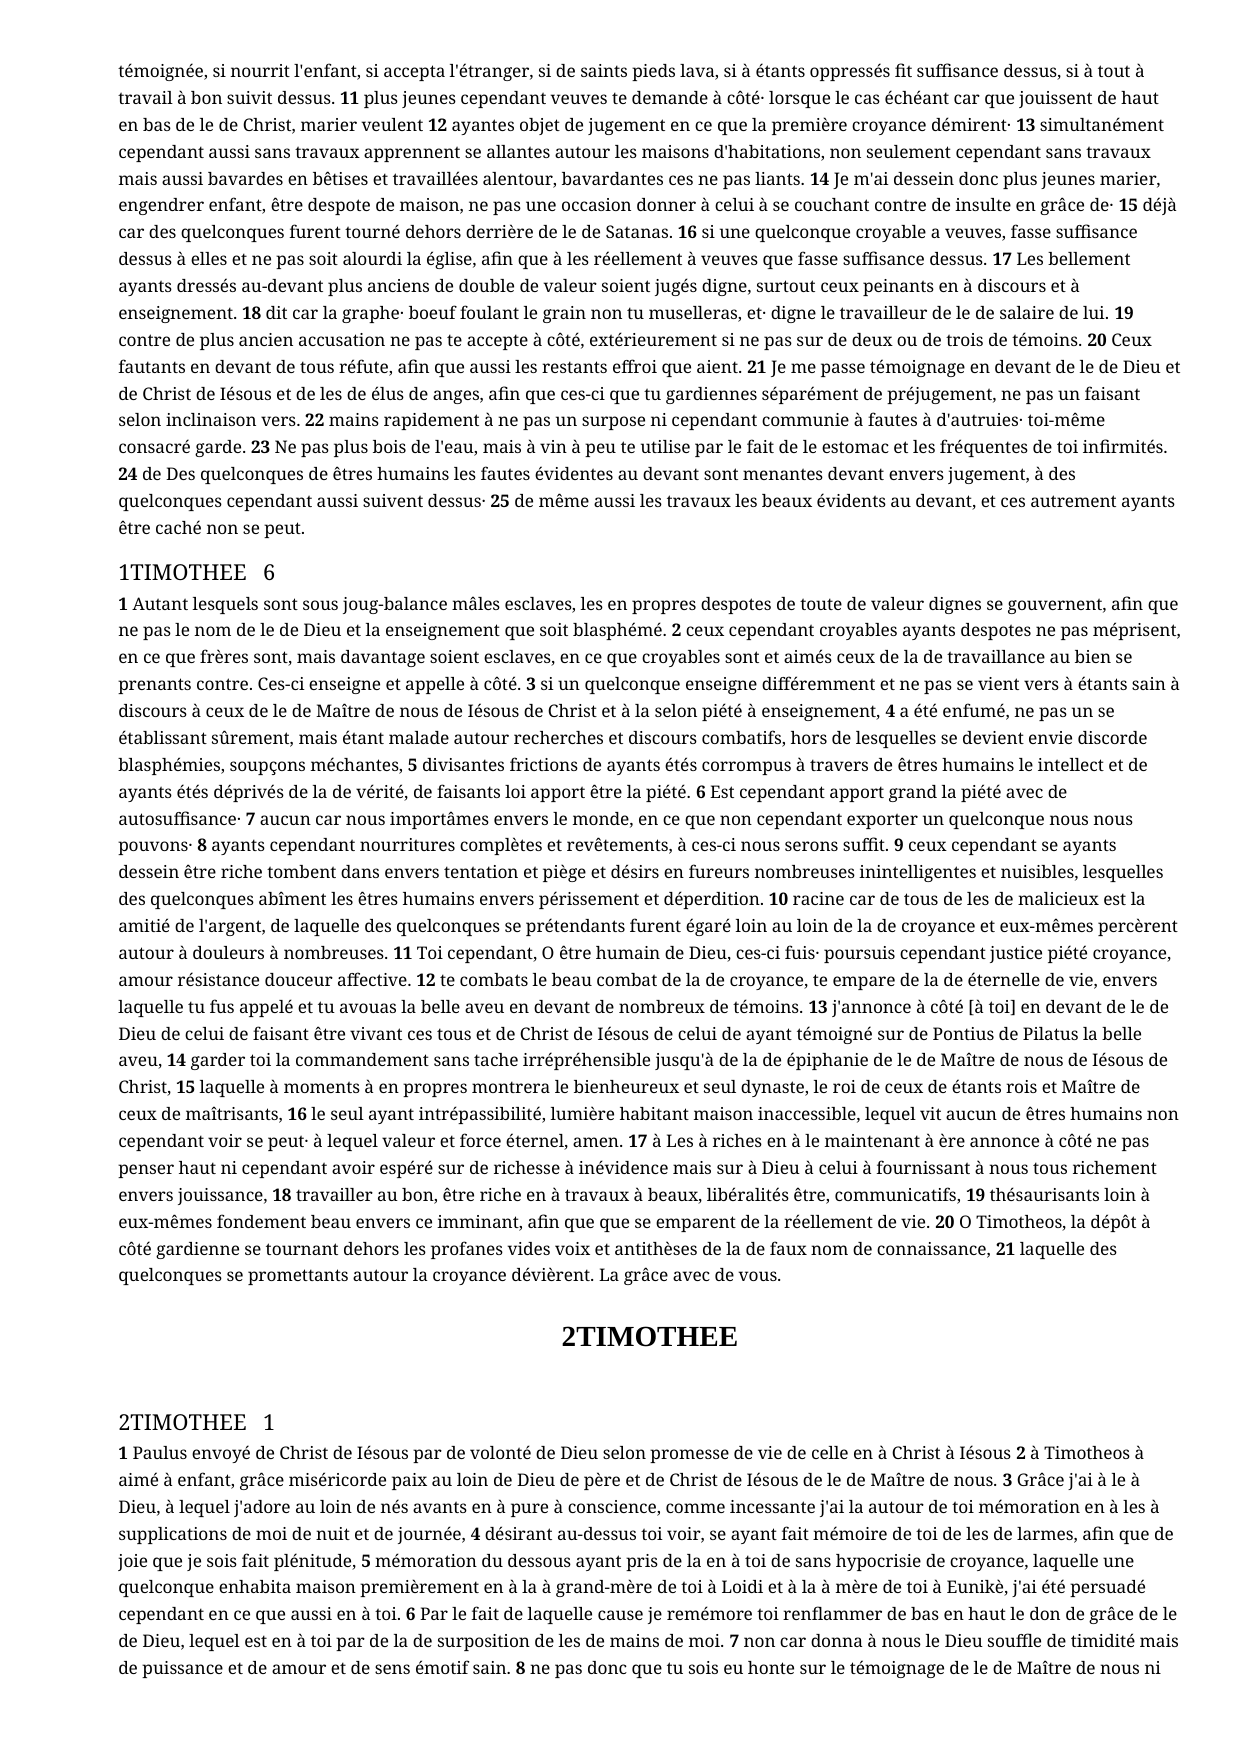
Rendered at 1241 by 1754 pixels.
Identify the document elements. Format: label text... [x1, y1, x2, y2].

subtitle 2TIMOTHEE [118, 1319, 1181, 1353]
text 2TIMOTHEE 1 [118, 1407, 1181, 1437]
text témoignée, si nourrit l'enfant, si accepta l'étranger, si de saints pieds lava, si à étants oppressés fit suffisance dessus, si à tout à travail à bon suivit dessus. 11 plus jeunes cependant veuves te demande à côté· lorsque le cas échéant car que jouissent de haut en bas de le de Christ, marier veulent 12 ayantes objet de jugement en ce que la première croyance démirent· 13 simultanément cependant aussi sans travaux apprennent se allantes autour les maisons d'habitations, non seulement cependant sans travaux mais aussi bavardes en bêtises et travaillées alentour, bavardantes ces ne pas liants. 14 Je m'ai dessein donc plus jeunes marier, engendrer enfant, être despote de maison, ne pas une occasion donner à celui à se couchant contre de insulte en grâce de· 15 déjà car des quelconques furent tourné dehors derrière de le de Satanas. 16 si une quelconque croyable a veuves, fasse suffisance dessus à elles et ne pas soit alourdi la église, afin que à les réellement à veuves que fasse suffisance dessus. 17 Les bellement ayants dressés au-devant plus anciens de double de valeur soient jugés digne, surtout ceux peinants en à discours et à enseignement. 18 dit car la graphe· boeuf foulant le grain non tu muselleras, et· digne le travailleur de le de salaire de lui. 19 contre de plus ancien accusation ne pas te accepte à côté, extérieurement si ne pas sur de deux ou de trois de témoins. 20 Ceux fautants en devant de tous réfute, afin que aussi les restants effroi que aient. 21 Je me passe témoignage en devant de le de Dieu et de Christ de Iésous et de les de élus de anges, afin que ces-ci que tu gardiennes séparément de préjugement, ne pas un faisant selon inclinaison vers. 22 mains rapidement à ne pas un surpose ni cependant communie à fautes à d'autruies· toi-même consacré garde. 23 Ne pas plus bois de l'eau, mais à vin à peu te utilise par le fait de le estomac et les fréquentes de toi infirmités. 24 de Des quelconques de êtres humains les fautes évidentes au devant sont menantes devant envers jugement, à des quelconques cependant aussi suivent dessus· 25 de même aussi les travaux les beaux évidents au devant, et ces autrement ayants être caché non se peut. [118, 59, 1181, 539]
text 1TIMOTHEE 6 [118, 557, 1181, 587]
text 1 Paulus envoyé de Christ de Iésous par de volonté de Dieu selon promesse de vie de celle en à Christ à Iésous 2 à Timotheos à aimé à enfant, grâce miséricorde paix au loin de Dieu de père et de Christ de Iésous de le de Maître de nous. 3 Grâce j'ai à le à Dieu, à lequel j'adore au loin de nés avants en à pure à conscience, comme incessante j'ai la autour de toi mémoration en à les à supplications de moi de nuit et de journée, 4 désirant au-dessus toi voir, se ayant fait mémoire de toi de les de larmes, afin que de joie que je sois fait plénitude, 5 mémoration du dessous ayant pris de la en à toi de sans hypocrisie de croyance, laquelle une quelconque enhabita maison premièrement en à la à grand-mère de toi à Loidi et à la à mère de toi à Eunikè, j'ai été persuadé cependant en ce que aussi en à toi. 6 Par le fait de laquelle cause je remémore toi renflammer de bas en haut le don de grâce de le de Dieu, lequel est en à toi par de la de surposition de les de mains de moi. 7 non car donna à nous le Dieu souffle de timidité mais de puissance et de amour et de sens émotif sain. 8 ne pas donc que tu sois eu honte sur le témoignage de le de Maître de nous ni [118, 1441, 1181, 1679]
text 1 Autant lesquels sont sous joug-balance mâles esclaves, les en propres despotes de toute de valeur dignes se gouvernent, afin que ne pas le nom de le de Dieu et la enseignement que soit blasphémé. 2 ceux cependant croyables ayants despotes ne pas méprisent, en ce que frères sont, mais davantage soient esclaves, en ce que croyables sont et aimés ceux de la de travaillance au bien se prenants contre. Ces-ci enseigne et appelle à côté. 3 si un quelconque enseigne différemment et ne pas se vient vers à étants sain à discours à ceux de le de Maître de nous de Iésous de Christ et à la selon piété à enseignement, 4 a été enfumé, ne pas un se établissant sûrement, mais étant malade autour recherches et discours combatifs, hors de lesquelles se devient envie discorde blasphémies, soupçons méchantes, 5 divisantes frictions de ayants étés corrompus à travers de êtres humains le intellect et de ayants étés déprivés de la de vérité, de faisants loi apport être la piété. 6 Est cependant apport grand la piété avec de autosuffisance· 7 aucun car nous importâmes envers le monde, en ce que non cependant exporter un quelconque nous nous pouvons· 8 ayants cependant nourritures complètes et revêtements, à ces-ci nous serons suffit. 9 ceux cependant se ayants dessein être riche tombent dans envers tentation et piège et désirs en fureurs nombreuses inintelligentes et nuisibles, lesquelles des quelconques abîment les êtres humains envers périssement et déperdition. 10 racine car de tous de les de malicieux est la amitié de l'argent, de laquelle des quelconques se prétendants furent égaré loin au loin de la de croyance et eux-mêmes percèrent autour à douleurs à nombreuses. 11 Toi cependant, O être humain de Dieu, ces-ci fuis· poursuis cependant justice piété croyance, amour résistance douceur affective. 12 te combats le beau combat de la de croyance, te empare de la de éternelle de vie, envers laquelle tu fus appelé et tu avouas la belle aveu en devant de nombreux de témoins. 13 j'annonce à côté [à toi] en devant de le de Dieu de celui de faisant être vivant ces tous et de Christ de Iésous de celui de ayant témoigné sur de Pontius de Pilatus la belle aveu, 14 garder toi la commandement sans tache irrépréhensible jusqu'à de la de épiphanie de le de Maître de nous de Iésous de Christ, 15 laquelle à moments à en propres montrera le bienheureux et seul dynaste, le roi de ceux de étants rois et Maître de ceux de maîtrisants, 16 le seul ayant intrépassibilité, lumière habitant maison inaccessible, lequel vit aucun de êtres humains non cependant voir se peut· à lequel valeur et force éternel, amen. 17 à Les à riches en à le maintenant à ère annonce à côté ne pas penser haut ni cependant avoir espéré sur de richesse à inévidence mais sur à Dieu à celui à fournissant à nous tous richement envers jouissance, 18 travailler au bon, être riche en à travaux à beaux, libéralités être, communicatifs, 19 thésaurisants loin à eux-mêmes fondement beau envers ce imminant, afin que que se emparent de la réellement de vie. 20 O Timotheos, la dépôt à côté gardienne se tournant dehors les profanes vides voix et antithèses de la de faux nom de connaissance, 21 laquelle des quelconques se promettants autour la croyance dévièrent. La grâce avec de vous. [118, 592, 1181, 1287]
